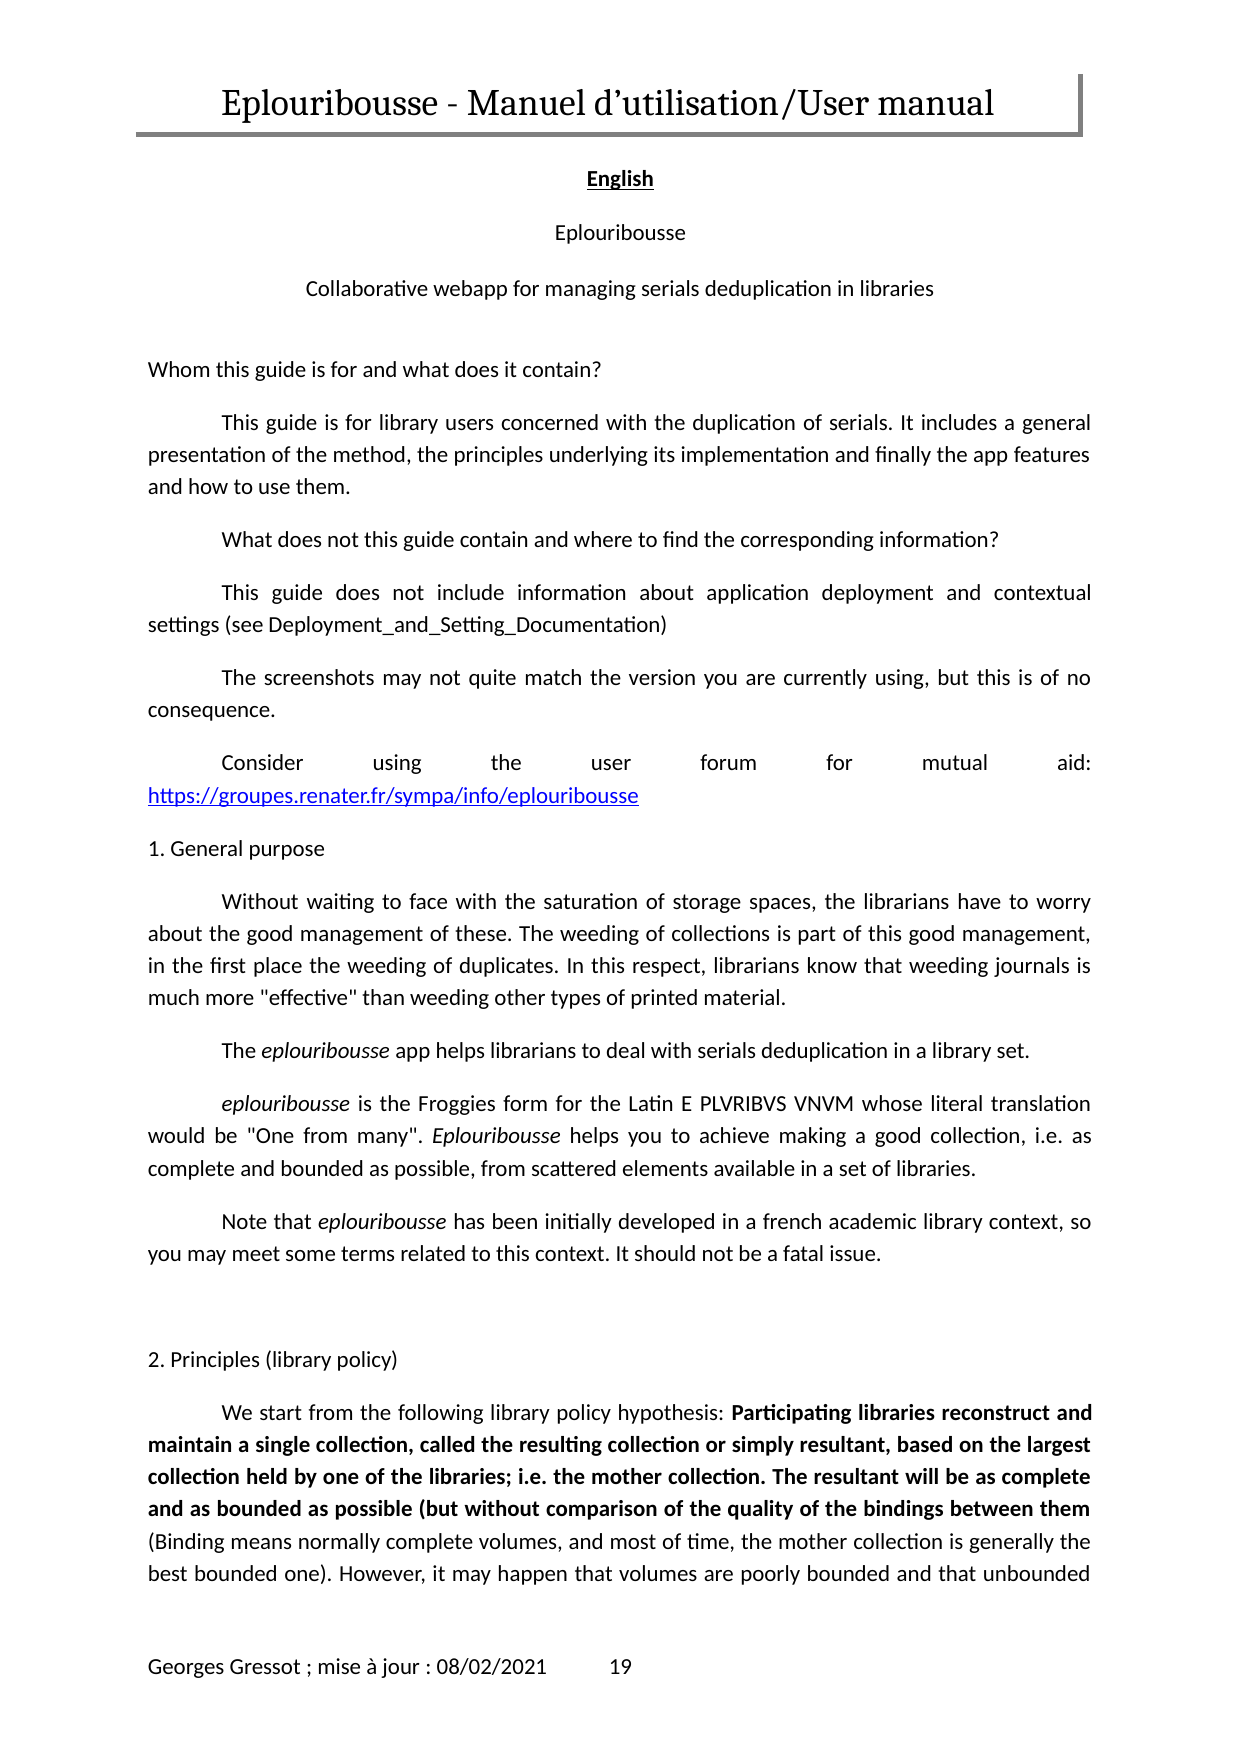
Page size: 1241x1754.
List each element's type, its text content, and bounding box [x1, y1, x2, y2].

text This guide is for library users concerned with the duplication of serials. It includes a general presentation of the method, the principles underlying its implementation and finally the app features and how to use them. [148, 408, 1093, 500]
text 1. General purpose [148, 834, 1093, 862]
text Collaborative webapp for managing serials deduplication in libraries [148, 274, 1093, 302]
text The eplouribousse app helps librarians to deal with serials deduplication in a library set. [148, 1036, 1093, 1064]
text eplouribousse is the Froggies form for the Latin E PLVRIBVS VNVM whose literal translation would be "One from many". Eplouribousse helps you to achieve making a good collection, i.e. as complete and bounded as possible, from scattered elements available in a set of libraries. [148, 1089, 1093, 1182]
text Whom this guide is for and what does it contain? [148, 355, 1093, 383]
text 2. Principles (library policy) [148, 1345, 1093, 1373]
text We start from the following library policy hypothesis: Participating libraries reconstruct and maintain a single collection, called the resulting collection or simply resultant, based on the largest collection held by one of the libraries; i.e. the mother collection. The resultant will be as complete and as bounded as possible (but without comparison of the quality of the bindings between them (Binding means normally complete volumes, and most of time, the mother collection is generally the best bounded one). However, it may happen that volumes are poorly bounded and that unbounded [148, 1398, 1093, 1587]
text Without waiting to face with the saturation of storage spaces, the librarians have to worry about the good management of these. The weeding of collections is part of this good management, in the first place the weeding of duplicates. In this respect, librarians know that weeding journals is much more "effective" than weeding other types of printed material. [148, 887, 1093, 1011]
text Note that eplouribousse has been initially developed in a french academic library context, so you may meet some terms related to this context. It should not be a fatal issue. [148, 1207, 1093, 1267]
text The screenshots may not quite match the version you are currently using, but this is of no consequence. [148, 663, 1093, 723]
text English [148, 164, 1093, 193]
text Eplouribousse [148, 218, 1093, 246]
text What does not this guide contain and where to find the corresponding information? [148, 525, 1093, 553]
text This guide does not include information about application deployment and contextual settings (see Deployment_and_Setting_Documentation) [148, 578, 1093, 638]
text Consider using the user forum for mutual aid: https://groupes.renater.fr/sympa/info/eplouribousse [148, 748, 1093, 809]
